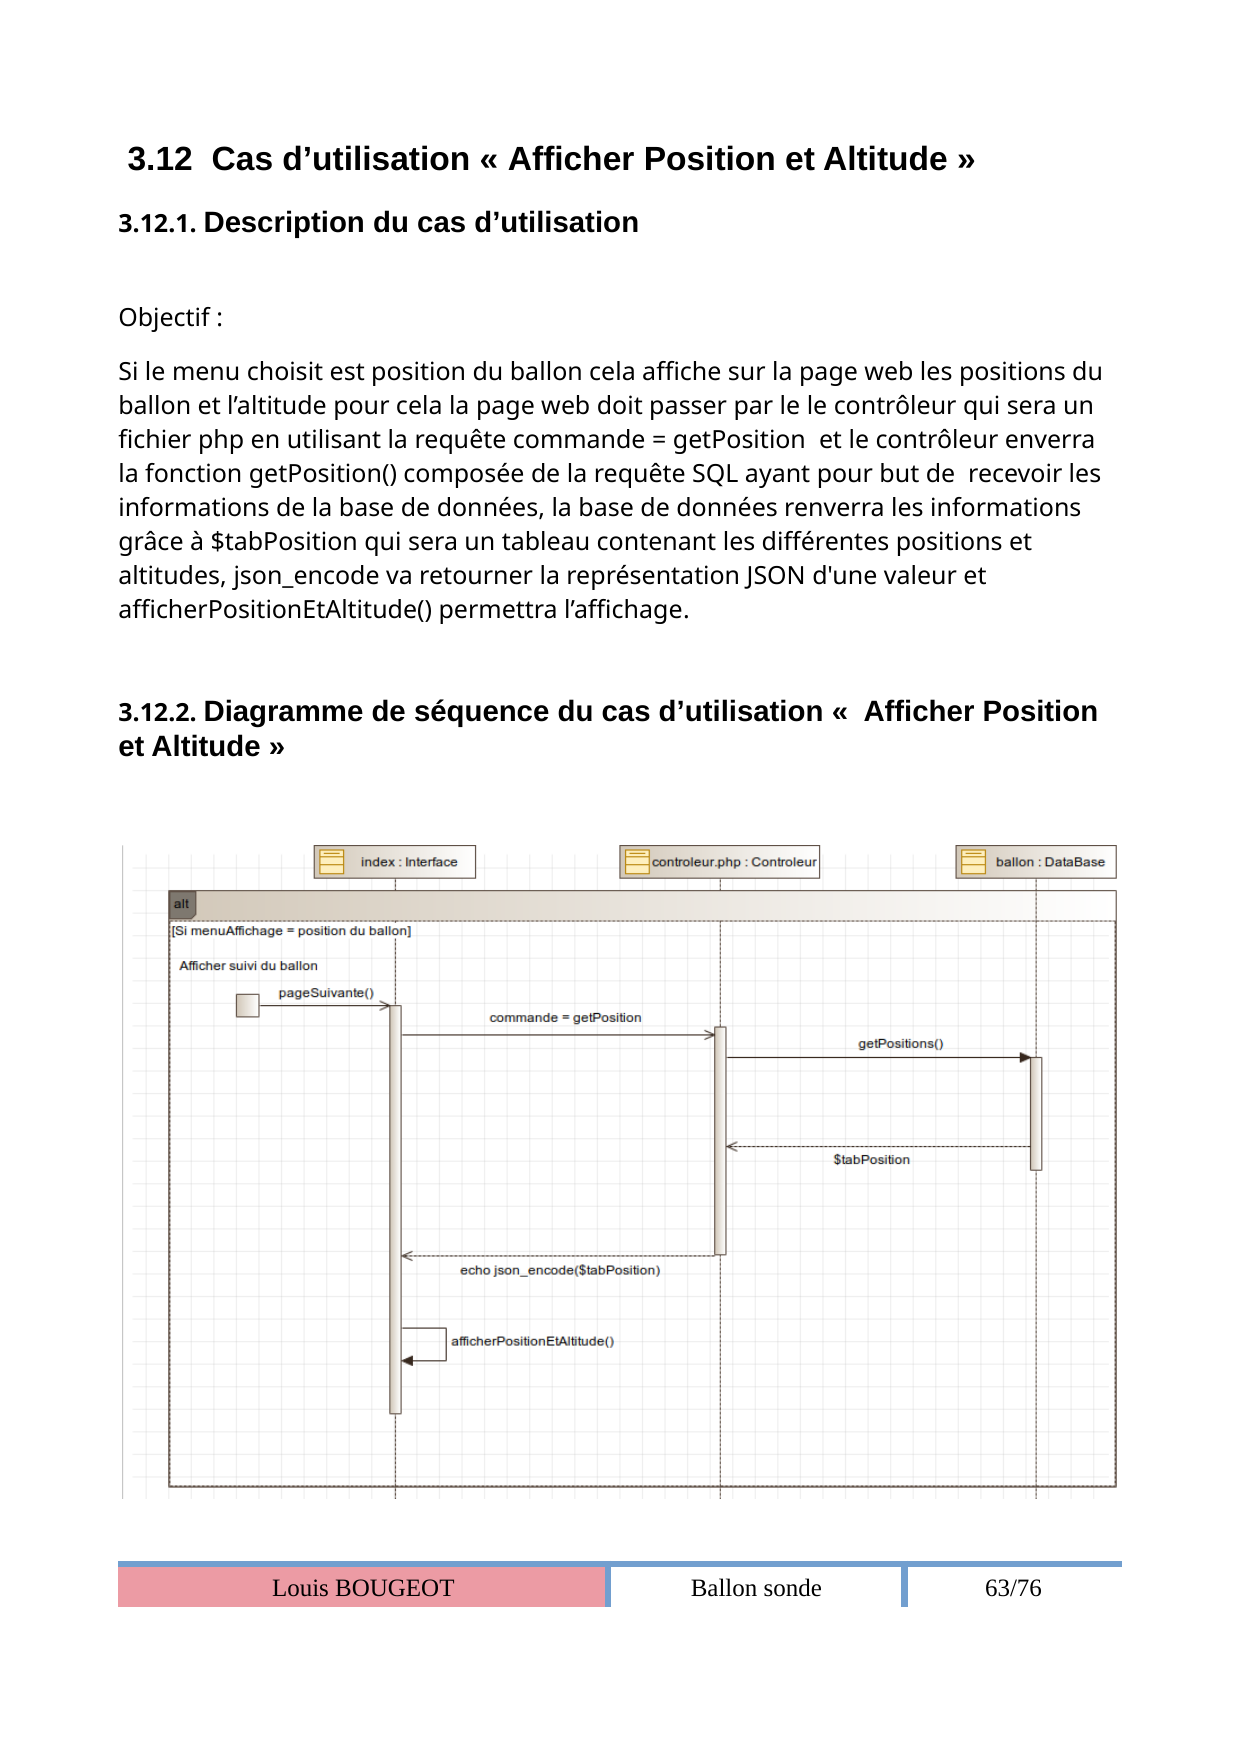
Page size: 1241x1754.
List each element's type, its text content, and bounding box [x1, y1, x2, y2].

text Si le menu choisit est position du ballon cela affiche sur la page web les positions du ballon et l’altitude pour cela la page web doit passer par le le contrôleur qui sera un fichier php en utilisant la requête commande = getPosition et le contrôleur enverra la fonction getPosition() composée de la requête SQL ayant pour but de recevoir les informations de la base de données, la base de données renverra les informations grâce à $tabPosition qui sera un tableau contenant les différentes positions et altitudes, json_encode va retourner la représentation JSON d'une valeur et afficherPositionEtAltitude() permettra l’affichage. [118, 353, 1122, 626]
text Objectif : [118, 299, 1122, 334]
subtitle Diagramme de séquence du cas d’utilisation « Afficher Position et Altitude » [118, 694, 1122, 763]
picture [122, 845, 1118, 1499]
subtitle Description du cas d’utilisation [118, 205, 1122, 239]
subtitle Cas d’utilisation « Afficher Position et Altitude » [118, 139, 1122, 178]
